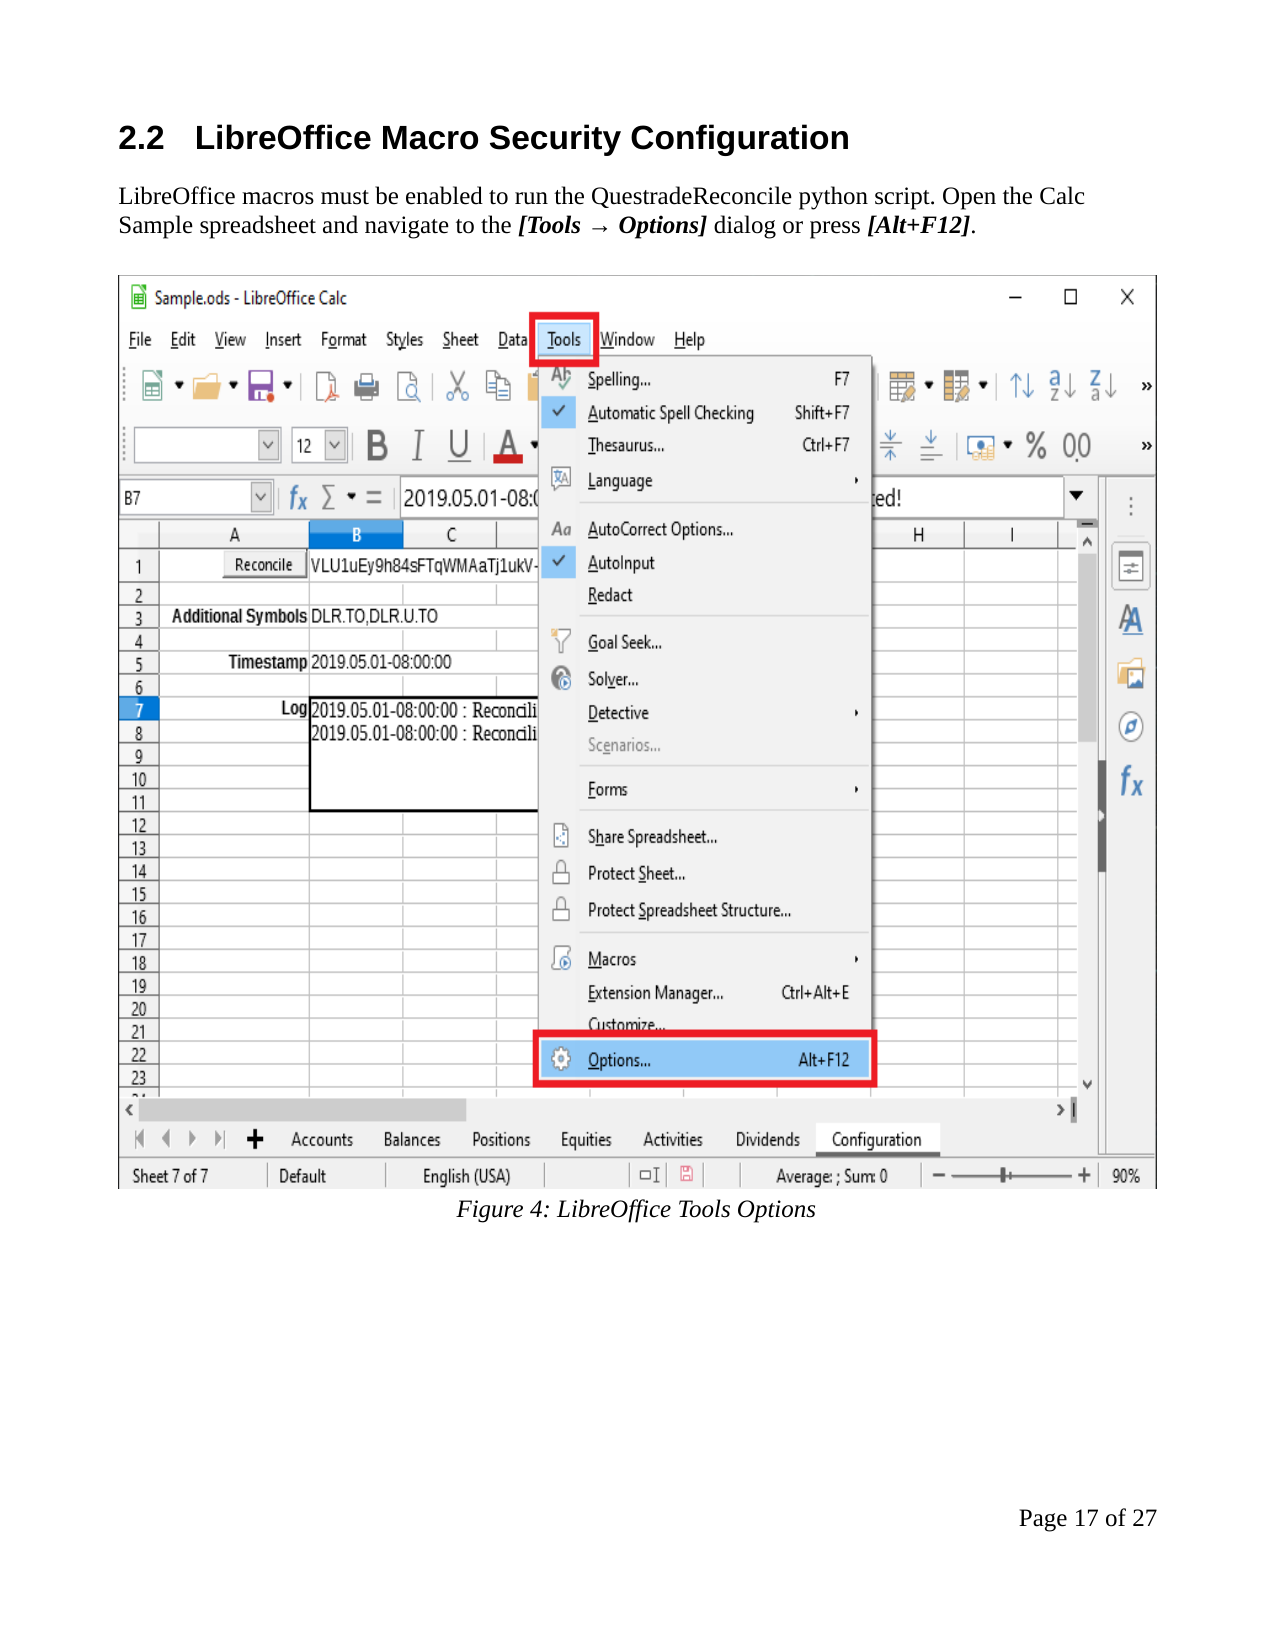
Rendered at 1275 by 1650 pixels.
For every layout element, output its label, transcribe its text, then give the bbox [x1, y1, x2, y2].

text LibreOffice macros must be enabled to run the QuestradeReconcile python script. Open the Calc Sample spreadsheet and navigate to the [Tools → Options] dialog or press [Alt+F12]. [118, 181, 1157, 239]
text Figure 4: LibreOffice Tools Options [118, 1189, 1157, 1223]
subtitle 2.2 LibreOffice Macro Security Configuration [118, 118, 1157, 157]
